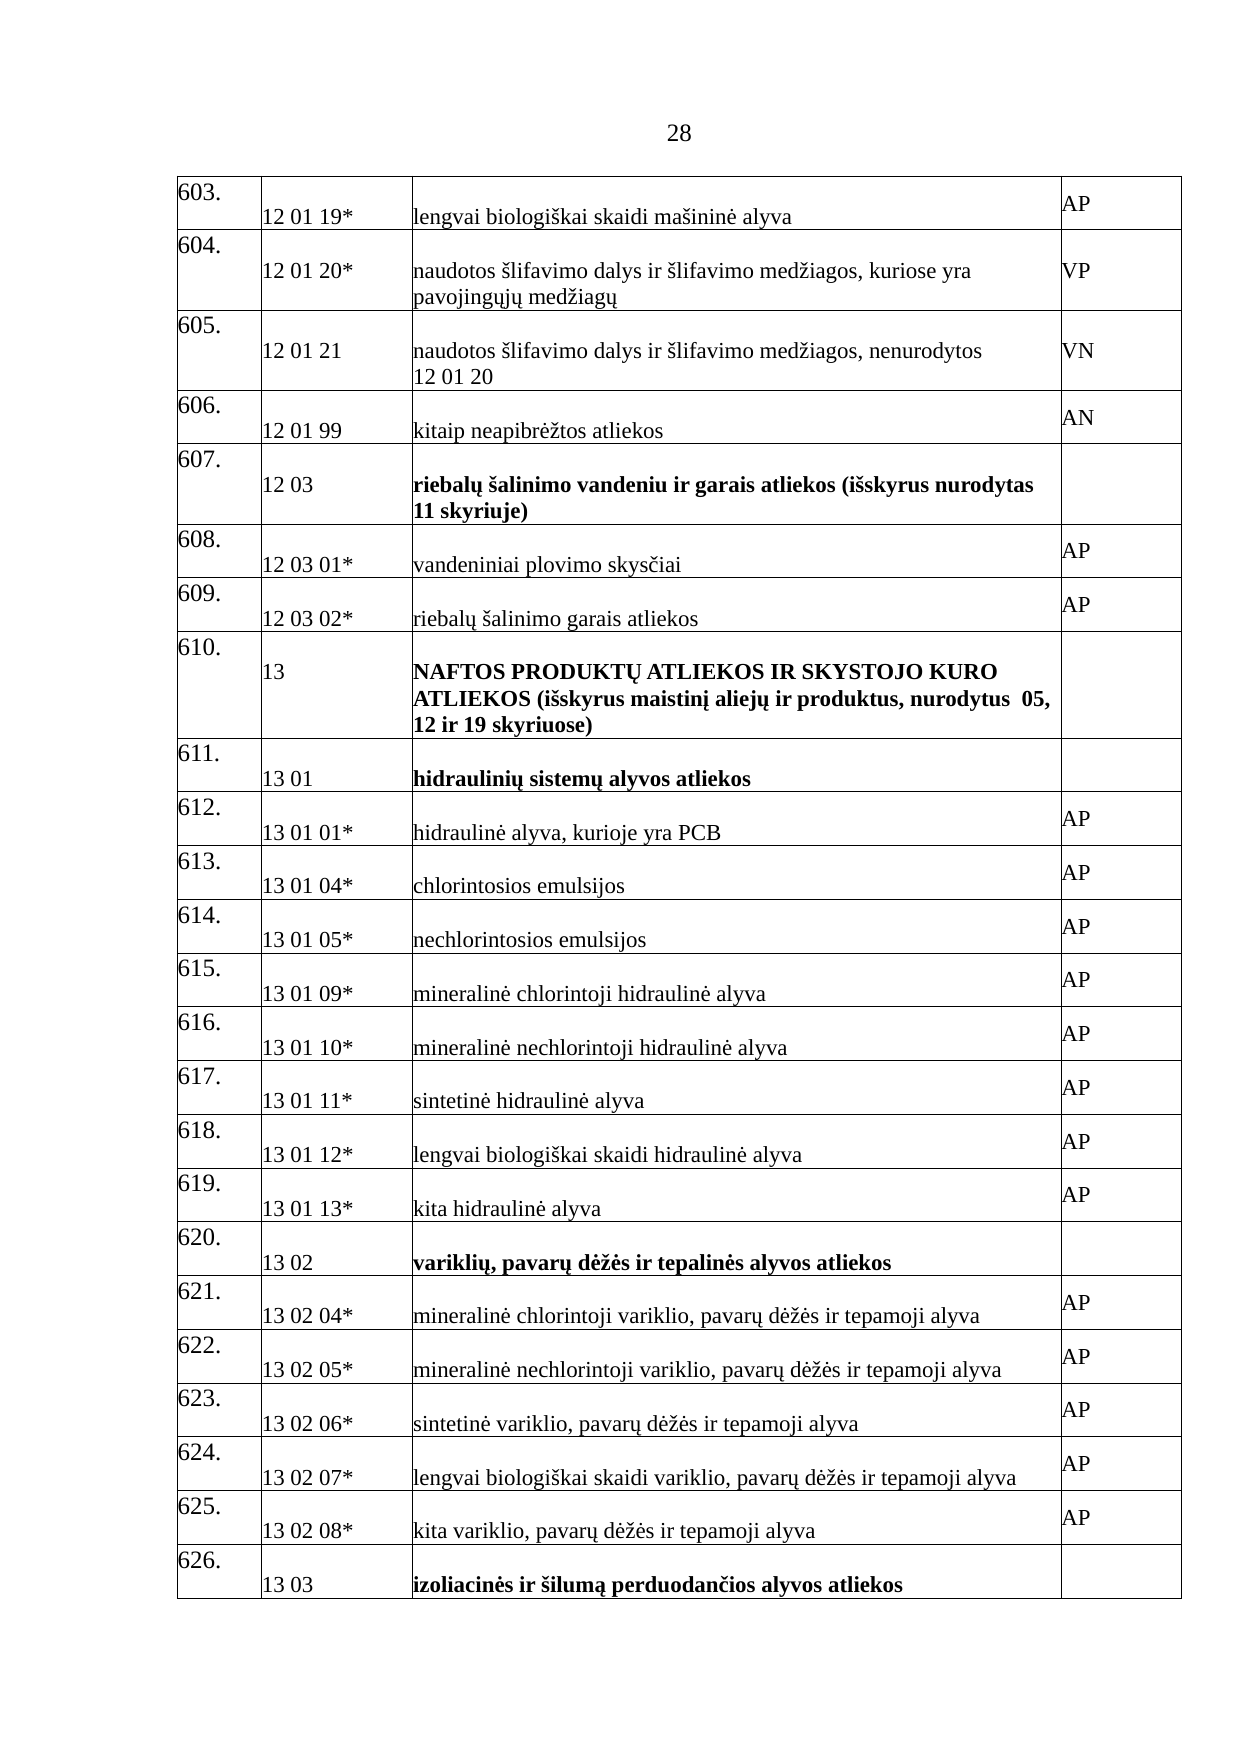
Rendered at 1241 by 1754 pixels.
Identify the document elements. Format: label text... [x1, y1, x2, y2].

table_cell 620. [178, 1222, 261, 1275]
table_cell 13 02 07* [262, 1437, 412, 1490]
table_cell 603. [178, 177, 261, 229]
table_cell 12 01 19* [262, 177, 412, 229]
table_cell 13 01 05* [262, 900, 412, 952]
table_cell mineralinė chlorintoji hidraulinė alyva [413, 954, 1061, 1006]
table_cell 612. [178, 792, 261, 845]
table_cell 616. [178, 1007, 261, 1060]
table_cell chlorintosios emulsijos [413, 846, 1061, 899]
table_cell AP [1062, 525, 1181, 577]
table_cell NAFTOS PRODUKTŲ ATLIEKOS IR SKYSTOJO KURO ATLIEKOS (išskyrus maistinį aliejų ir produktus, nurodytus 05, 12 ir 19 skyriuose) [413, 632, 1061, 737]
table_cell 13 01 09* [262, 954, 412, 1006]
table_cell 624. [178, 1437, 261, 1490]
table_cell vandeniniai plovimo skysčiai [413, 525, 1061, 577]
table_cell 622. [178, 1330, 261, 1382]
table_cell 605. [178, 311, 261, 389]
table_cell 13 02 [262, 1222, 412, 1275]
table_cell 13 01 04* [262, 846, 412, 899]
table_cell AP [1062, 900, 1181, 952]
table_cell AP [1062, 846, 1181, 899]
table_cell 12 01 20* [262, 230, 412, 309]
table_cell 607. [178, 444, 261, 523]
table_cell AP [1062, 1384, 1181, 1436]
table_cell 623. [178, 1384, 261, 1436]
table_cell 12 03 02* [262, 578, 412, 631]
table_cell kita variklio, pavarų dėžės ir tepamoji alyva [413, 1491, 1061, 1544]
table_cell mineralinė chlorintoji variklio, pavarų dėžės ir tepamoji alyva [413, 1276, 1061, 1329]
table_cell AP [1062, 177, 1181, 229]
table_cell 604. [178, 230, 261, 309]
table_cell 610. [178, 632, 261, 737]
table_cell 625. [178, 1491, 261, 1544]
table_cell AP [1062, 1115, 1181, 1167]
table_cell riebalų šalinimo vandeniu ir garais atliekos (išskyrus nurodytas 11 skyriuje) [413, 444, 1061, 523]
table_cell 13 03 [262, 1545, 412, 1597]
table_cell 611. [178, 739, 261, 791]
table_cell 614. [178, 900, 261, 952]
table_cell [1062, 444, 1181, 523]
table_cell 619. [178, 1169, 261, 1221]
table_cell mineralinė nechlorintoji hidraulinė alyva [413, 1007, 1061, 1060]
table_cell 13 02 08* [262, 1491, 412, 1544]
table_cell 606. [178, 391, 261, 443]
table_cell 13 01 01* [262, 792, 412, 845]
table_cell 13 01 13* [262, 1169, 412, 1221]
table_cell 13 [262, 632, 412, 737]
table_cell lengvai biologiškai skaidi mašininė alyva [413, 177, 1061, 229]
table_cell AP [1062, 1330, 1181, 1382]
table_cell [1062, 1222, 1181, 1275]
table_cell AP [1062, 578, 1181, 631]
table_cell izoliacinės ir šilumą perduodančios alyvos atliekos [413, 1545, 1061, 1597]
table_cell [1062, 1545, 1181, 1597]
table_cell AP [1062, 1437, 1181, 1490]
table_cell 13 02 04* [262, 1276, 412, 1329]
table_cell 13 02 05* [262, 1330, 412, 1382]
table_cell 13 02 06* [262, 1384, 412, 1436]
table_cell 608. [178, 525, 261, 577]
table_cell 626. [178, 1545, 261, 1597]
table_cell 613. [178, 846, 261, 899]
table_cell 12 03 [262, 444, 412, 523]
table_cell mineralinė nechlorintoji variklio, pavarų dėžės ir tepamoji alyva [413, 1330, 1061, 1382]
table_cell AP [1062, 1007, 1181, 1060]
table_cell nechlorintosios emulsijos [413, 900, 1061, 952]
table_cell 618. [178, 1115, 261, 1167]
table_cell variklių, pavarų dėžės ir tepalinės alyvos atliekos [413, 1222, 1061, 1275]
table_cell [1062, 739, 1181, 791]
table_cell naudotos šlifavimo dalys ir šlifavimo medžiagos, kuriose yra pavojingųjų medžiagų [413, 230, 1061, 309]
table_cell 12 01 99 [262, 391, 412, 443]
table_cell riebalų šalinimo garais atliekos [413, 578, 1061, 631]
table_cell kita hidraulinė alyva [413, 1169, 1061, 1221]
table_cell 12 01 21 [262, 311, 412, 389]
table_cell 12 03 01* [262, 525, 412, 577]
table_cell AP [1062, 792, 1181, 845]
table_cell VN [1062, 311, 1181, 389]
table_cell AP [1062, 1491, 1181, 1544]
table_cell AP [1062, 1169, 1181, 1221]
table_cell AP [1062, 1061, 1181, 1114]
table_cell AP [1062, 954, 1181, 1006]
table_cell VP [1062, 230, 1181, 309]
table_cell hidraulinė alyva, kurioje yra PCB [413, 792, 1061, 845]
table_cell sintetinė variklio, pavarų dėžės ir tepamoji alyva [413, 1384, 1061, 1436]
table_cell lengvai biologiškai skaidi variklio, pavarų dėžės ir tepamoji alyva [413, 1437, 1061, 1490]
table_cell hidraulinių sistemų alyvos atliekos [413, 739, 1061, 791]
table_cell 617. [178, 1061, 261, 1114]
table_cell 13 01 10* [262, 1007, 412, 1060]
table_cell AP [1062, 1276, 1181, 1329]
table_cell 13 01 [262, 739, 412, 791]
table_cell 609. [178, 578, 261, 631]
table_cell [1062, 632, 1181, 737]
table_cell 621. [178, 1276, 261, 1329]
table_cell kitaip neapibrėžtos atliekos [413, 391, 1061, 443]
table_cell 615. [178, 954, 261, 1006]
table_cell AN [1062, 391, 1181, 443]
table_cell sintetinė hidraulinė alyva [413, 1061, 1061, 1114]
table_cell naudotos šlifavimo dalys ir šlifavimo medžiagos, nenurodytos 12 01 20 [413, 311, 1061, 389]
table_cell 13 01 12* [262, 1115, 412, 1167]
table_cell 13 01 11* [262, 1061, 412, 1114]
table_cell lengvai biologiškai skaidi hidraulinė alyva [413, 1115, 1061, 1167]
